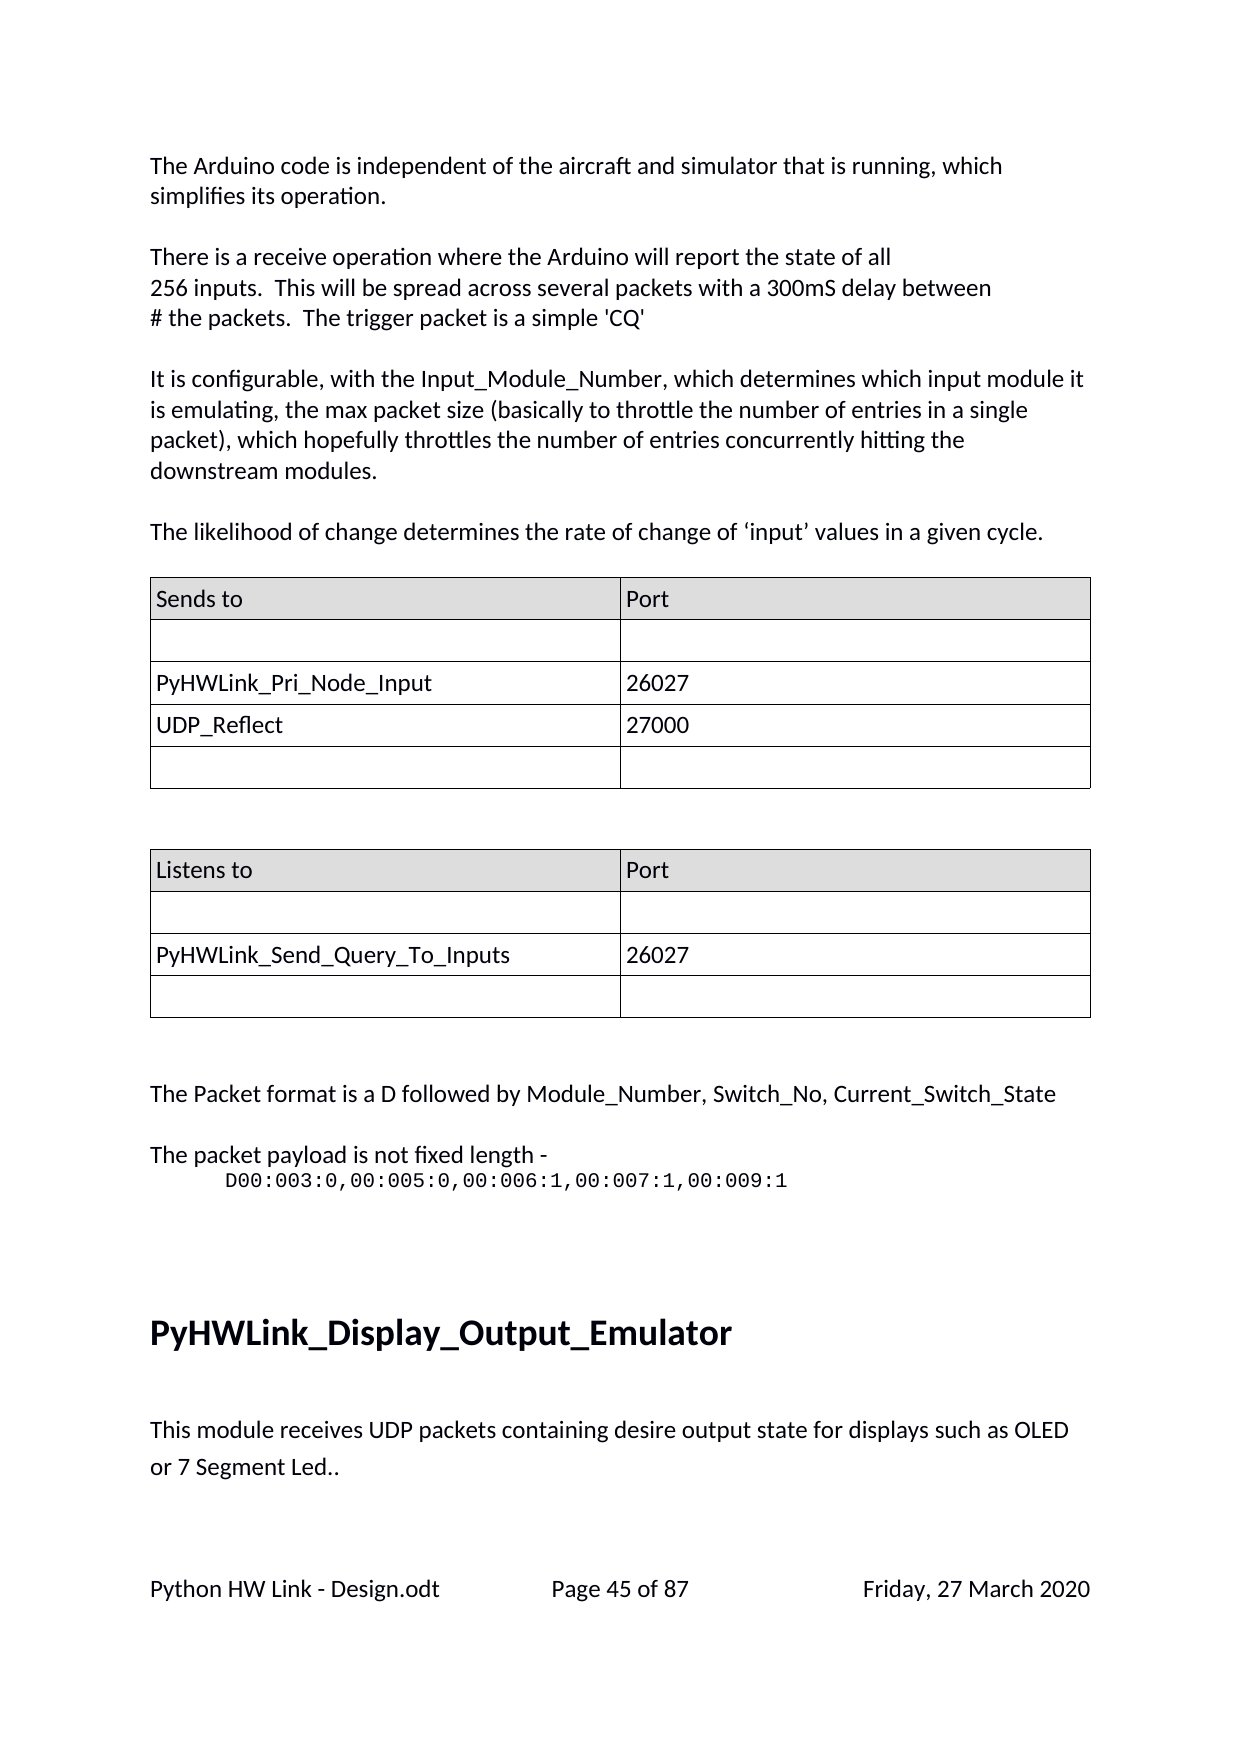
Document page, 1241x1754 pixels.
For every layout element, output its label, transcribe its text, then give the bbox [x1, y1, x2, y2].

table_cell PyHWLink_Send_Query_To_Inputs [151, 934, 620, 975]
text The likelihood of change determines the rate of change of ‘input’ values in a given cycle. [150, 516, 1090, 547]
table_header Port [621, 850, 1090, 891]
table_cell [621, 620, 1090, 661]
text The Packet format is a D followed by Module_Number, Switch_No, Current_Switch_State [150, 1078, 1090, 1109]
table_cell [151, 892, 620, 933]
table_cell [151, 976, 620, 1017]
table_cell [151, 620, 620, 661]
table_header Listens to [151, 850, 620, 891]
text It is configurable, with the Input_Module_Number, which determines which input module it is emulating, the max packet size (basically to throttle the number of entries in a single packet), which hopefully throttles the number of entries concurrently hitting the downstream modules. [150, 364, 1090, 486]
table_cell [621, 892, 1090, 933]
text The Arduino code is independent of the aircraft and simulator that is running, which simplifies its operation. [150, 150, 1090, 211]
table_header Port [621, 578, 1090, 619]
text # the packets. The trigger packet is a simple 'CQ' [150, 303, 1090, 333]
table_cell 26027 [621, 934, 1090, 975]
table_cell [621, 747, 1090, 788]
table_cell PyHWLink_Pri_Node_Input [151, 662, 620, 703]
table_cell [621, 976, 1090, 1017]
text This module receives UDP packets containing desire output state for displays such as OLED or 7 Segment Led.. [150, 1414, 1090, 1481]
table_cell UDP_Reflect [151, 705, 620, 746]
text There is a receive operation where the Arduino will report the state of all [150, 242, 1090, 272]
table_cell [151, 747, 620, 788]
text 256 inputs. This will be spread across several packets with a 300mS delay between [150, 272, 1090, 303]
table_header Sends to [151, 578, 620, 619]
table_cell 26027 [621, 662, 1090, 703]
text D00:003:0,00:005:0,00:006:1,00:007:1,00:009:1 [150, 1170, 1090, 1193]
table_cell 27000 [621, 705, 1090, 746]
subtitle PyHWLink_Display_Output_Emulator [150, 1309, 1090, 1355]
text The packet payload is not fixed length - [150, 1139, 1090, 1170]
